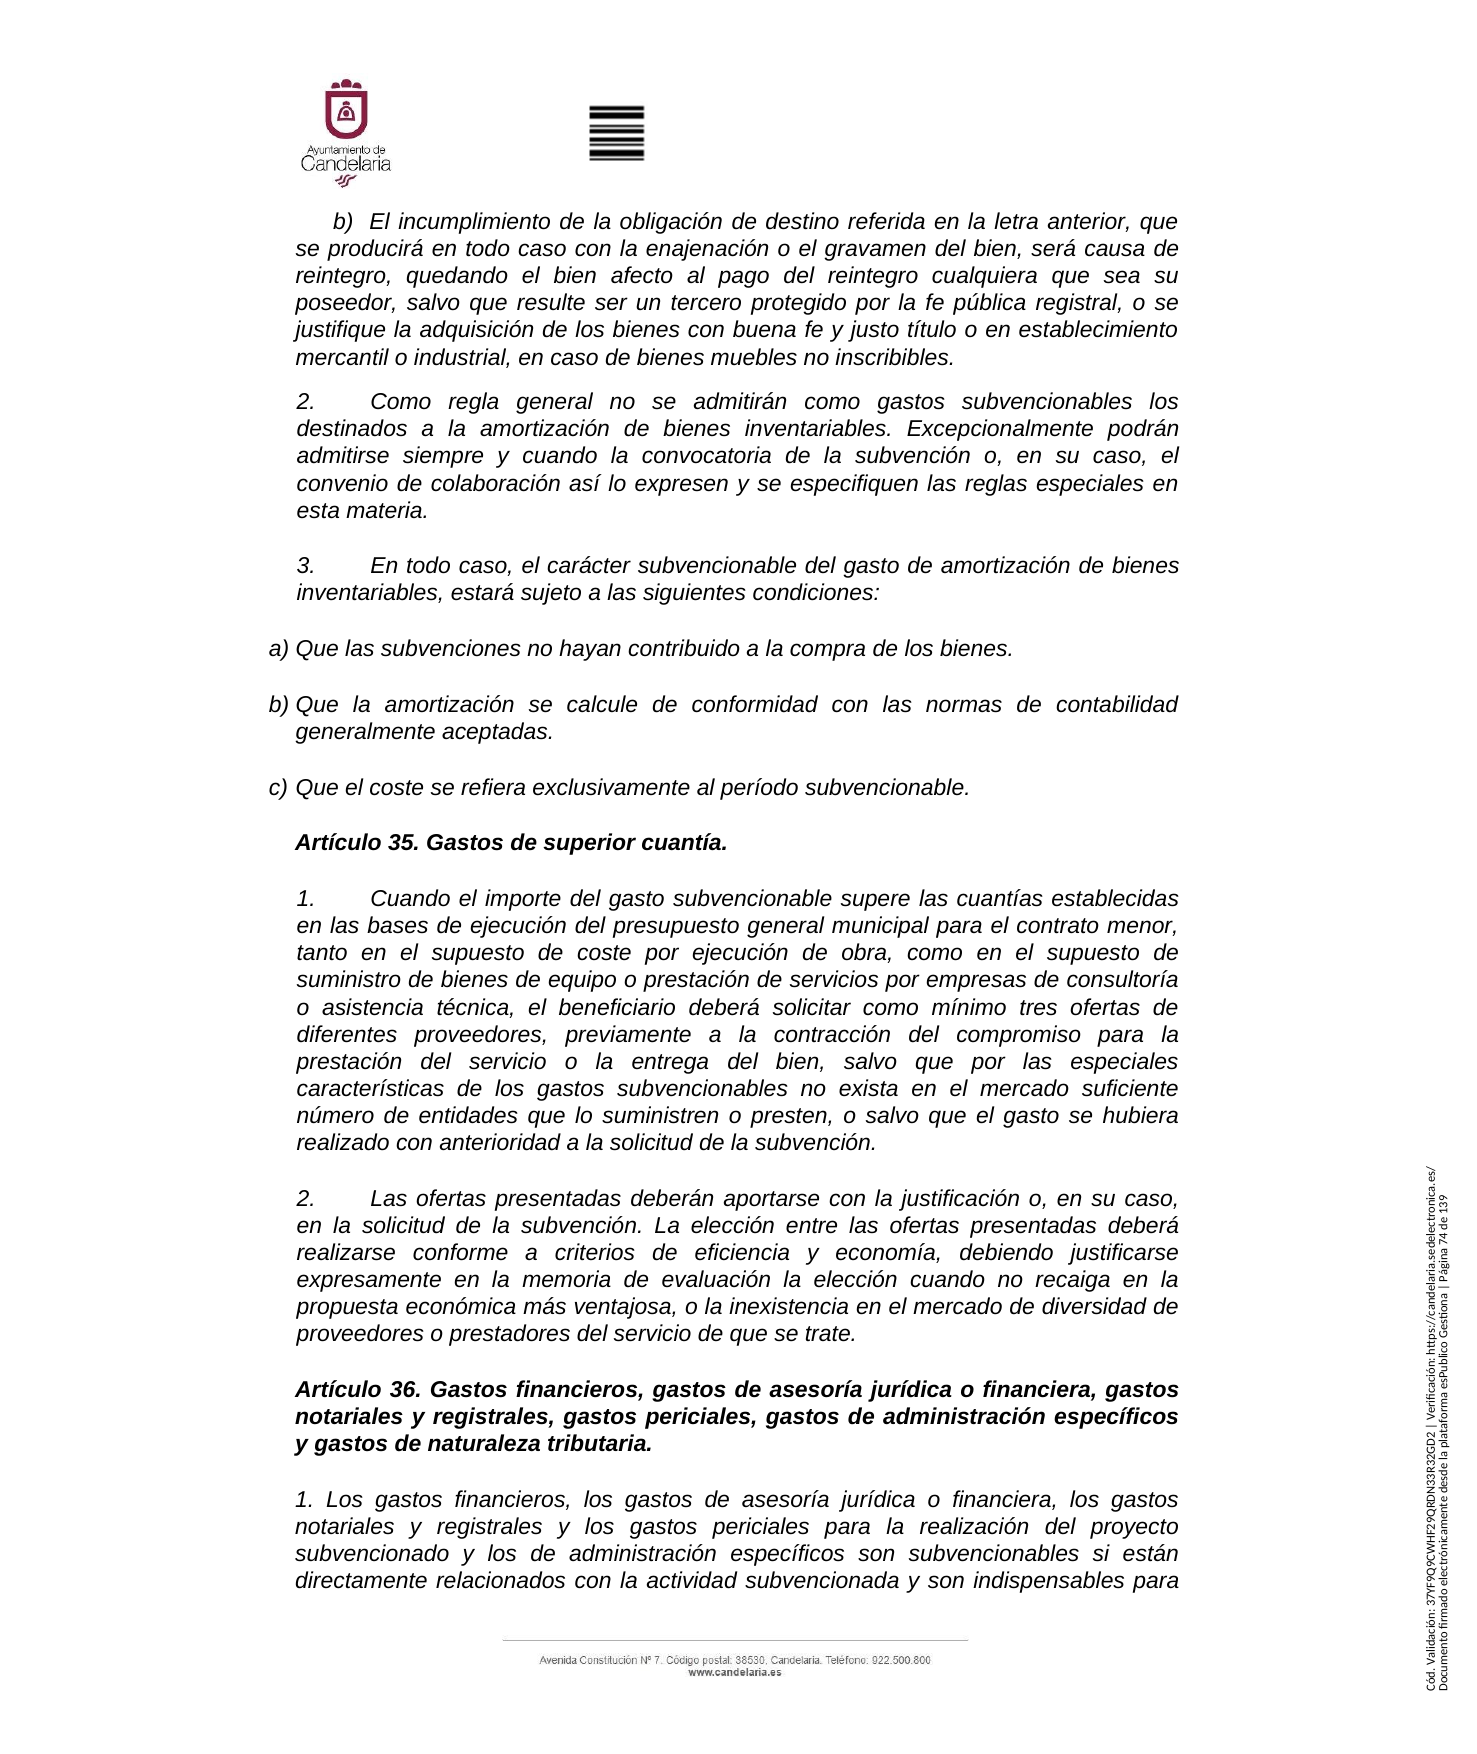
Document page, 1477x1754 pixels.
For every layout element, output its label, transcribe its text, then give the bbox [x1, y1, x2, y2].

list Cuando el importe del gasto subvencionable supere las cuantías establecidas en las bases de ejecución del presupuesto general municipal para el contrato menor, tanto en el supuesto de coste por ejecución de obra, como en el supuesto de suministro de bienes de equipo o prestación de servicios por empresas de consultoría o asistencia técnica, el beneficiario deberá solicitar como mínimo tres ofertas de diferentes proveedores, previamente a la contracción del compromiso para la prestación del servicio o la entrega del bien, salvo que por las especiales características de los gastos subvencionables no exista en el mercado suficiente número de entidades que lo suministren o presten, o salvo que el gasto se hubiera realizado con anterioridad a la solicitud de la subvención. [296, 885, 1182, 1155]
list Que las subvenciones no hayan contribuido a la compra de los bienes. [269, 635, 1182, 661]
list El incumplimiento de la obligación de destino referida en la letra anterior, que se producirá en todo caso con la enajenación o el gravamen del bien, será causa de reintegro, quedando el bien afecto al pago del reintegro cualquiera que sea su poseedor, salvo que resulte ser un tercero protegido por la fe pública registral, o se justifique la adquisición de los bienes con buena fe y justo título o en establecimiento mercantil o industrial, en caso de bienes muebles no inscribibles. [295, 208, 1182, 370]
list Las ofertas presentadas deberán aportarse con la justificación o, en su caso, en la solicitud de la subvención. La elección entre las ofertas presentadas deberá realizarse conforme a criterios de eficiencia y economía, debiendo justificarse expresamente en la memoria de evaluación la elección cuando no recaiga en la propuesta económica más ventajosa, o la inexistencia en el mercado de diversidad de proveedores o prestadores del servicio de que se trate. [296, 1184, 1182, 1346]
list Que la amortización se calcule de conformidad con las normas de contabilidad generalmente aceptadas. [269, 691, 1182, 744]
text Artículo 35. Gastos de superior cuantía. [295, 829, 1182, 856]
list Que el coste se refiera exclusivamente al período subvencionable. [269, 774, 1182, 800]
list En todo caso, el carácter subvencionable del gasto de amortización de bienes inventariables, estará sujeto a las siguientes condiciones: [296, 552, 1182, 606]
text Artículo 36. Gastos financieros, gastos de asesoría jurídica o financiera, gastos notariales y registrales, gastos periciales, gastos de administración específicos y gastos de naturaleza tributaria. [295, 1376, 1182, 1456]
list Como regla general no se admitirán como gastos subvencionables los destinados a la amortización de bienes inventariables. Excepcionalmente podrán admitirse siempre y cuando la convocatoria de la subvención o, en su caso, el convenio de colaboración así lo expresen y se especifiquen las reglas especiales en esta materia. [296, 388, 1182, 523]
text 1. Los gastos financieros, los gastos de asesoría jurídica o financiera, los gastos notariales y registrales y los gastos periciales para la realización del proyecto subvencionado y los de administración específicos son subvencionables si están directamente relacionados con la actividad subvencionada y son indispensables para [295, 1486, 1182, 1593]
